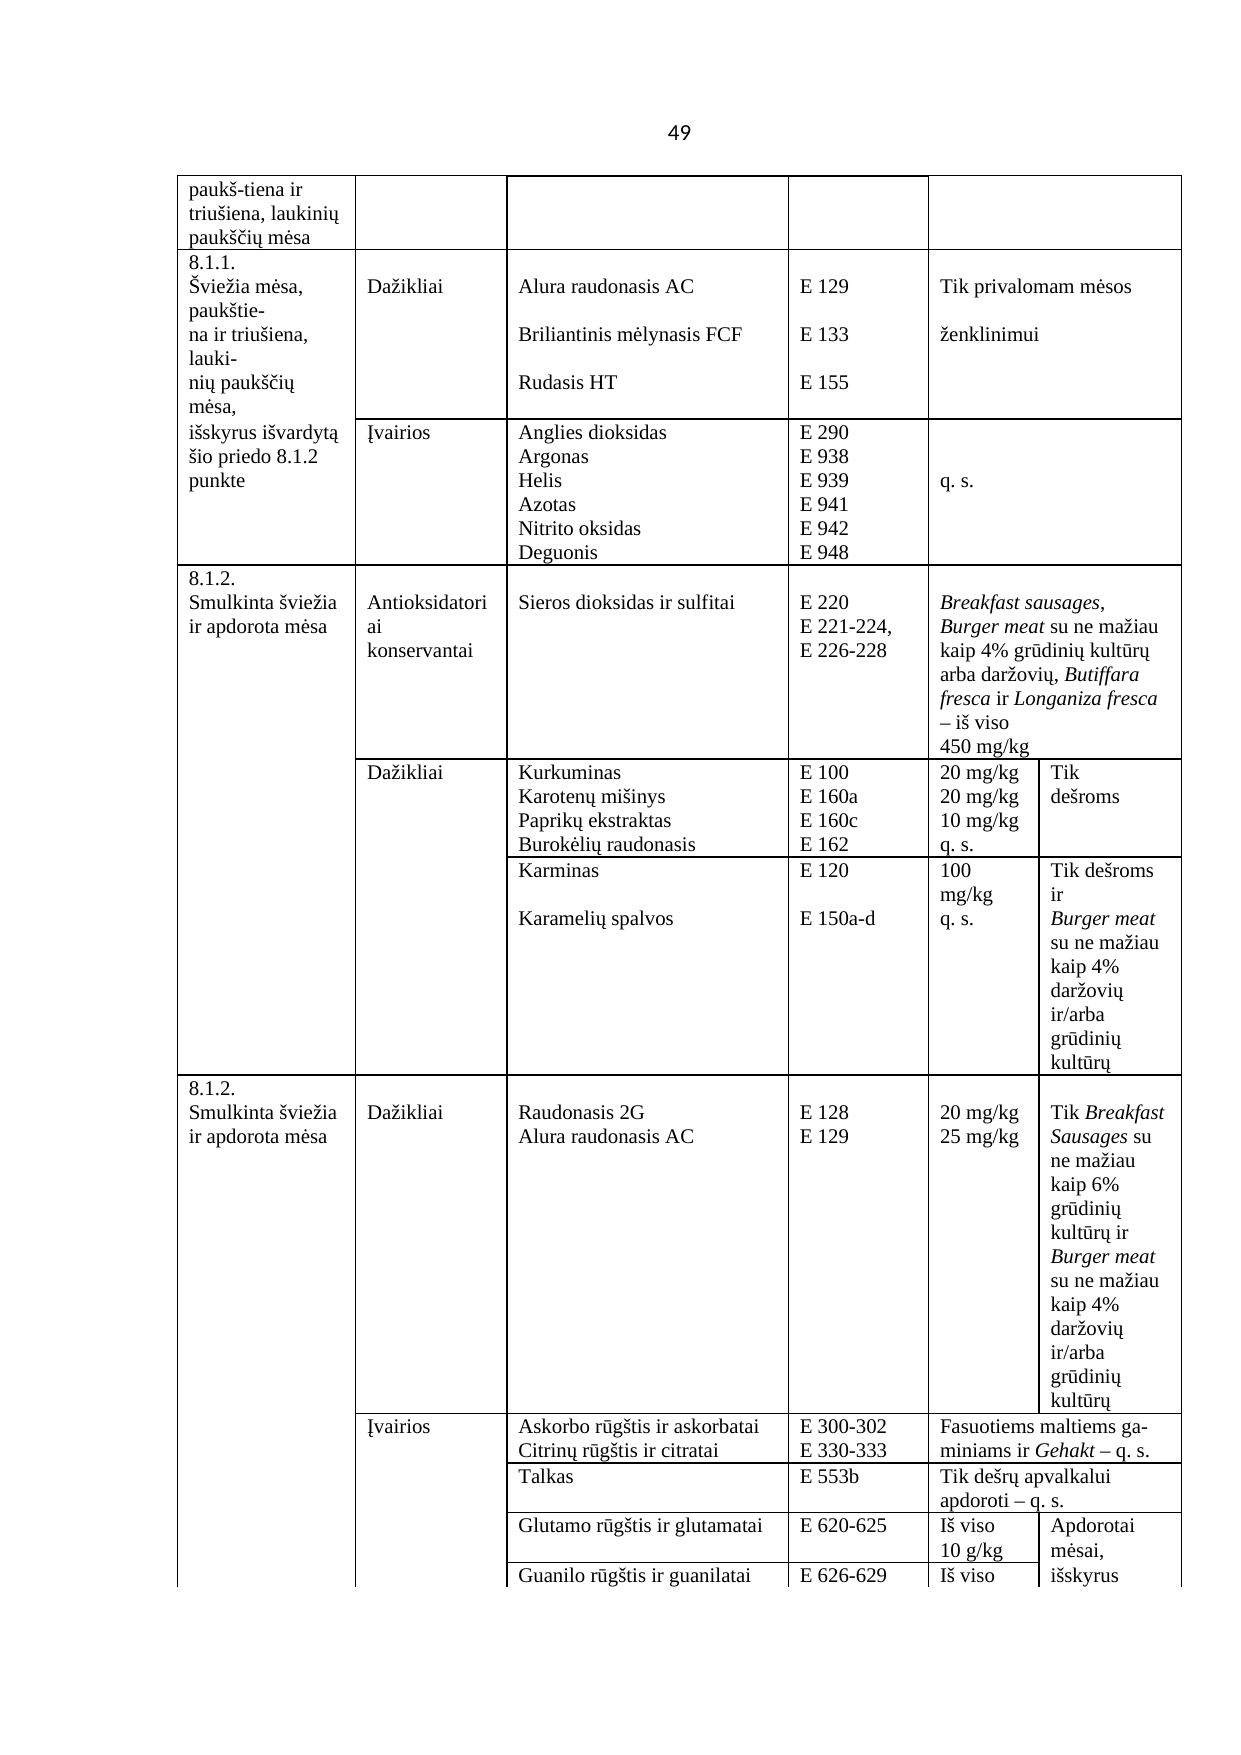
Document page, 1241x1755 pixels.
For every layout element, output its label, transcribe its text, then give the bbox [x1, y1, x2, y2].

table_cell Tik privalomam mėsos [929, 250, 1181, 322]
table_cell paukš-tiena ir triušiena, laukinių paukščių mėsa [178, 176, 355, 249]
table_cell [356, 540, 506, 564]
table_cell [178, 906, 355, 1074]
table_cell išskyrus [1040, 1562, 1181, 1587]
table_cell [356, 468, 506, 492]
table_cell Dažikliai [356, 1076, 506, 1412]
table_cell 20 mg/kg 25 mg/kg [929, 1076, 1038, 1412]
table_cell [929, 444, 1181, 468]
table_cell Rudasis HT [508, 370, 788, 418]
table_cell Glutamo rūgštis ir glutamatai [508, 1513, 788, 1562]
table_cell [356, 1462, 506, 1512]
table_cell [356, 444, 506, 468]
table_cell Karamelių spalvos [508, 906, 788, 1074]
table_cell Tik [1040, 760, 1181, 784]
table_cell [178, 540, 355, 564]
table_cell [356, 322, 506, 370]
table_cell išskyrus išvardytą [178, 418, 355, 444]
table_cell [789, 177, 928, 249]
table_cell [356, 516, 506, 540]
table_cell E 626-629 [789, 1563, 928, 1587]
table_cell E 129 [789, 250, 928, 322]
table_cell [1040, 832, 1181, 856]
table_cell 8.1.2. Smulkinta šviežia ir apdorota mėsa [178, 1076, 355, 1412]
table_cell E 128 E 129 [789, 1076, 928, 1412]
table_cell miniams ir Gehakt – q. s. [929, 1438, 1181, 1462]
table_cell šio priedo 8.1.2 [178, 444, 355, 468]
table_cell E 300-302 [789, 1414, 928, 1438]
table_cell Tik dešroms ir [1040, 858, 1181, 906]
table_cell [178, 1413, 355, 1438]
table_cell [508, 177, 788, 249]
table_cell Antioksidatoriai konservantai [356, 566, 506, 758]
table_cell [356, 176, 506, 249]
table_cell E 620-625 [789, 1513, 928, 1562]
table_cell [356, 832, 506, 856]
table_cell 8.1.2. Smulkinta šviežia ir apdorota mėsa [178, 566, 355, 758]
table_cell [178, 1562, 355, 1587]
table_cell E 942 [789, 516, 928, 540]
table_cell Nitrito oksidas [508, 516, 788, 540]
table_cell Anglies dioksidas [508, 420, 788, 444]
table_cell Helis [508, 468, 788, 492]
table_cell E 290 [789, 420, 928, 444]
table_cell Alura raudonasis AC [508, 250, 788, 322]
table_cell Iš viso 10 g/kg [929, 1513, 1038, 1562]
table_cell Tik dešrų apvalkalui apdoroti – q. s. [929, 1464, 1181, 1512]
table_cell Įvairios [356, 1414, 506, 1438]
table_cell E 155 [789, 370, 928, 418]
table_cell 20 mg/kg [929, 784, 1038, 808]
table_cell [356, 1512, 506, 1562]
table_cell E 220 E 221-224, E 226-228 [789, 566, 928, 758]
table_cell na ir triušiena, lauki- [178, 322, 355, 370]
table_cell Tik Breakfast Sausages su ne mažiau kaip 6% grūdinių kultūrų ir Burger meat su ne mažiau kaip 4% daržovių ir/arba grūdinių kultūrų [1040, 1076, 1181, 1412]
table_cell punkte [178, 468, 355, 492]
table_cell E 160c [789, 808, 928, 832]
table_cell nių paukščių mėsa, [178, 370, 355, 418]
table_cell q. s. [929, 832, 1038, 856]
table_cell dešroms [1040, 784, 1181, 808]
table_cell q. s. [929, 468, 1181, 492]
table_cell [178, 1438, 355, 1462]
table_cell [178, 832, 355, 856]
table_cell Talkas [508, 1464, 788, 1512]
table_cell [178, 516, 355, 540]
table_cell [929, 516, 1181, 540]
table_cell Įvairios [356, 420, 506, 444]
table_cell [356, 856, 506, 906]
table_cell [356, 784, 506, 808]
table_cell Dažikliai [356, 760, 506, 784]
table_cell [356, 370, 506, 418]
table_cell E 948 [789, 540, 928, 564]
table_cell Guanilo rūgštis ir guanilatai [508, 1563, 788, 1587]
table_cell Kurkuminas [508, 760, 788, 784]
table_cell [356, 906, 506, 1074]
table_cell Deguonis [508, 540, 788, 564]
table_cell [178, 758, 355, 784]
table_cell Burger meat su ne mažiau kaip 4% daržovių ir/arba grūdinių kultūrų [1040, 906, 1181, 1074]
table_cell [929, 540, 1181, 564]
table_cell E 120 [789, 858, 928, 906]
table_cell [929, 420, 1181, 444]
table_cell [356, 808, 506, 832]
table_cell E 133 [789, 322, 928, 370]
table_cell E 330-333 [789, 1438, 928, 1462]
table_cell E 162 [789, 832, 928, 856]
table_cell [929, 370, 1181, 418]
table_cell 100 mg/kg [929, 858, 1038, 906]
table_cell E 941 [789, 492, 928, 516]
table_cell Apdorotai mėsai, [1040, 1513, 1181, 1562]
table_cell 8.1.1. Šviežia mėsa, paukštie- [178, 250, 355, 322]
table_cell E 150a-d [789, 906, 928, 1074]
table_cell E 939 [789, 468, 928, 492]
table_cell Karminas [508, 858, 788, 906]
table_cell [1040, 808, 1181, 832]
table_cell E 553b [789, 1464, 928, 1512]
table_cell [356, 492, 506, 516]
table_cell E 938 [789, 444, 928, 468]
table_cell 10 mg/kg [929, 808, 1038, 832]
table_cell Breakfast sausages, Burger meat su ne mažiau kaip 4% grūdinių kultūrų arba daržovių, Butiffara fresca ir Longaniza fresca – iš viso 450 mg/kg [929, 566, 1181, 758]
table_cell Paprikų ekstraktas [508, 808, 788, 832]
table_cell Askorbo rūgštis ir askorbatai [508, 1414, 788, 1438]
table_cell Raudonasis 2G Alura raudonasis AC [508, 1076, 788, 1412]
table_cell Sieros dioksidas ir sulfitai [508, 566, 788, 758]
table_cell [178, 492, 355, 516]
table_cell Karotenų mišinys [508, 784, 788, 808]
table_cell 20 mg/kg [929, 760, 1038, 784]
table_cell [178, 856, 355, 906]
table_cell E 160a [789, 784, 928, 808]
table_cell E 100 [789, 760, 928, 784]
table_cell Burokėlių raudonasis [508, 832, 788, 856]
table_cell [356, 1562, 506, 1587]
table_cell [356, 1438, 506, 1462]
table_cell [178, 1512, 355, 1562]
table_cell Dažikliai [356, 250, 506, 322]
table_cell Azotas [508, 492, 788, 516]
table_cell Fasuotiems maltiems ga- [929, 1414, 1181, 1438]
table_cell [178, 784, 355, 808]
table_cell [178, 1462, 355, 1512]
table_cell ženklinimui [929, 322, 1181, 370]
table_cell Citrinų rūgštis ir citratai [508, 1438, 788, 1462]
table_cell Briliantinis mėlynasis FCF [508, 322, 788, 370]
table_cell Argonas [508, 444, 788, 468]
table_cell Iš viso [929, 1563, 1038, 1587]
table_cell [178, 808, 355, 832]
table_cell [929, 492, 1181, 516]
table_cell q. s. [929, 906, 1038, 1074]
table_cell [929, 176, 1181, 249]
